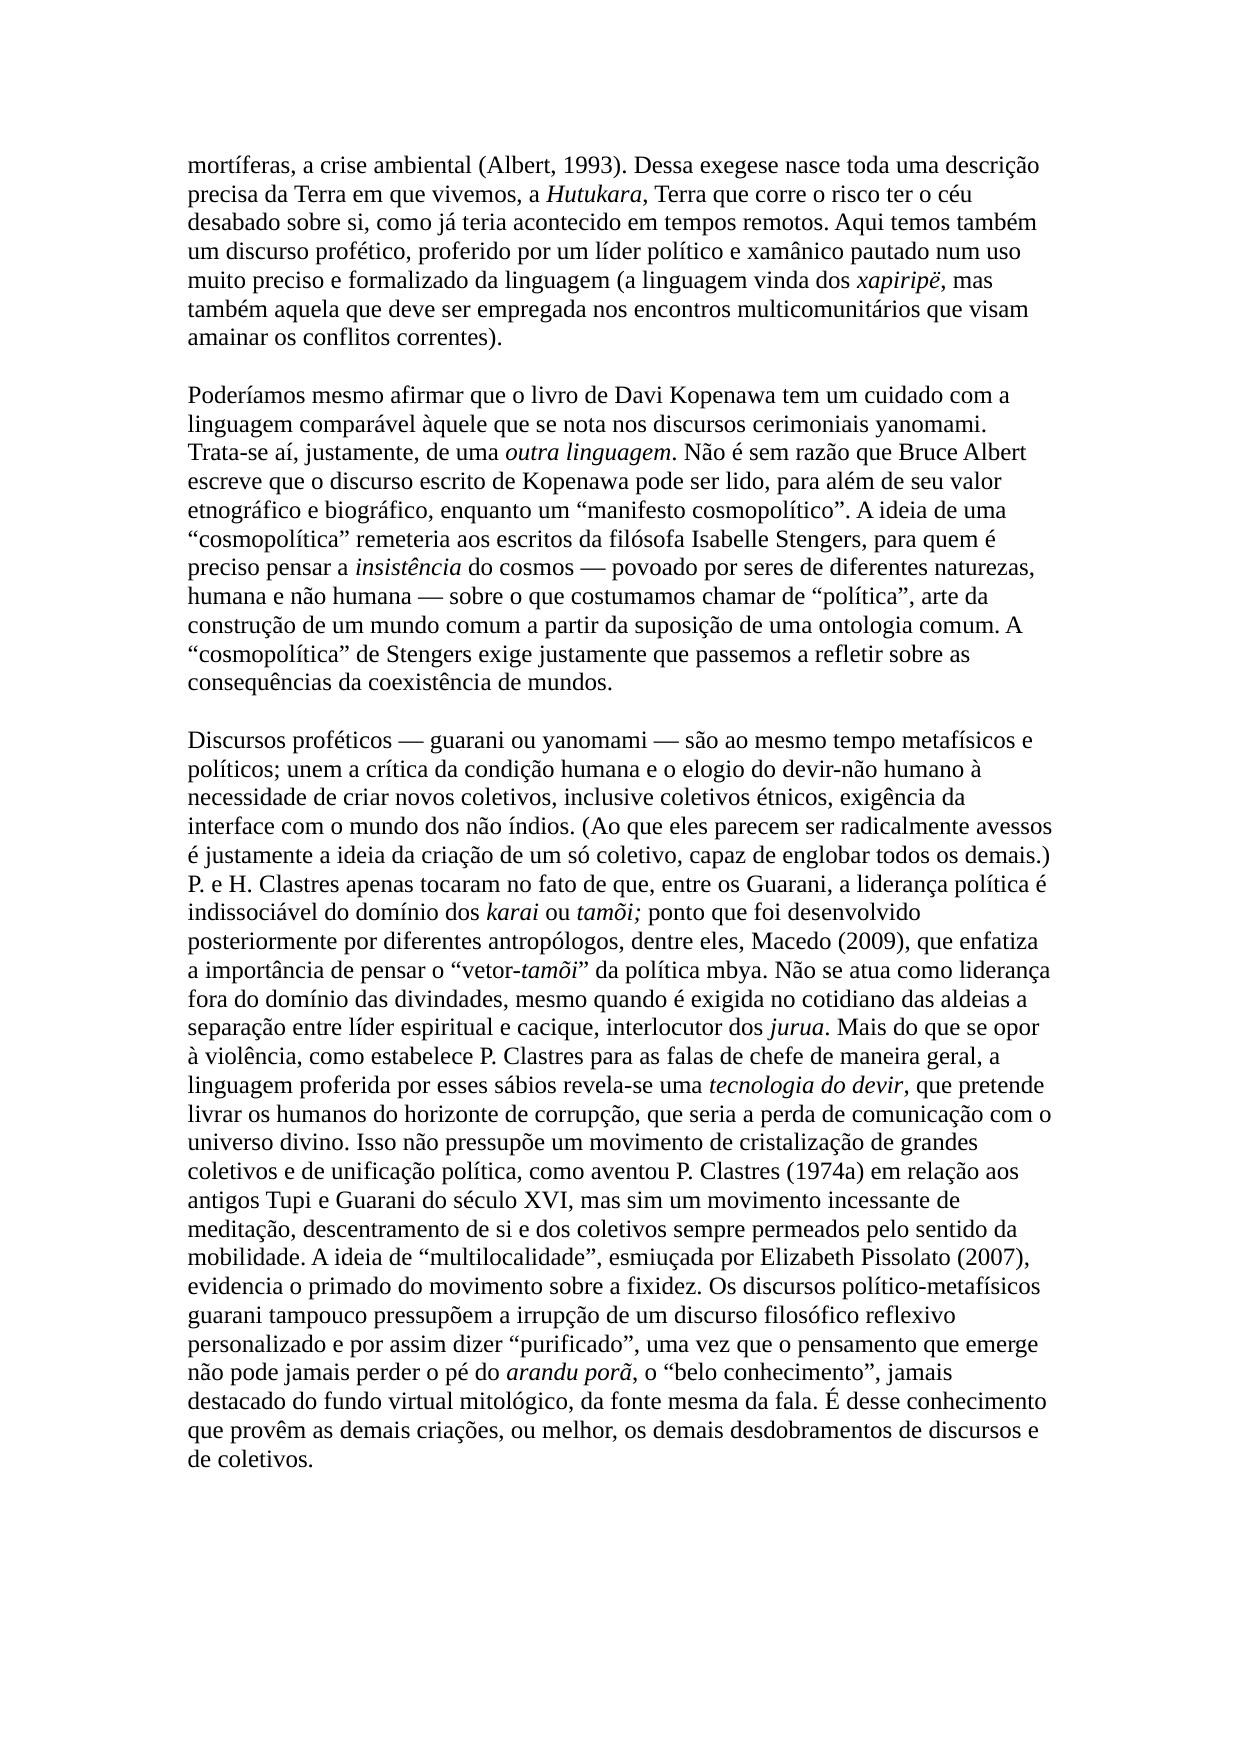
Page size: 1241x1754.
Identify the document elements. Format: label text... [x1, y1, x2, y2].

text Discursos proféticos — guarani ou yanomami — são ao mesmo tempo metafísicos e políticos; unem a crítica da condição humana e o elogio do devir-não humano à necessidade de criar novos coletivos, inclusive coletivos étnicos, exigência da interface com o mundo dos não índios. (Ao que eles parecem ser radicalmente avessos é justamente a ideia da criação de um só coletivo, capaz de englobar todos os demais.) P. e H. Clastres apenas tocaram no fato de que, entre os Guarani, a liderança política é indissociável do domínio dos karai ou tamõi; ponto que foi desenvolvido posteriormente por diferentes antropólogos, dentre eles, Macedo (2009), que enfatiza a importância de pensar o “vetor-tamõi” da política mbya. Não se atua como liderança fora do domínio das divindades, mesmo quando é exigida no cotidiano das aldeias a separação entre líder espiritual e cacique, interlocutor dos jurua. Mais do que se opor à violência, como estabelece P. Clastres para as falas de chefe de maneira geral, a linguagem proferida por esses sábios revela-se uma tecnologia do devir, que pretende livrar os humanos do horizonte de corrupção, que seria a perda de comunicação com o universo divino. Isso não pressupõe um movimento de cristalização de grandes coletivos e de unificação política, como aventou P. Clastres (1974a) em relação aos antigos Tupi e Guarani do século XVI, mas sim um movimento incessante de meditação, descentramento de si e dos coletivos sempre permeados pelo sentido da mobilidade. A ideia de “multilocalidade”, esmiuçada por Elizabeth Pissolato (2007), evidencia o primado do movimento sobre a fixidez. Os discursos político-metafísicos guarani tampouco pressupõem a irrupção de um discurso filosófico reflexivo personalizado e por assim dizer “purificado”, uma vez que o pensamento que emerge não pode jamais perder o pé do arandu porã, o “belo conhecimento”, jamais destacado do fundo virtual mitológico, da fonte mesma da fala. É desse conhecimento que provêm as demais criações, ou melhor, os demais desdobramentos de discursos e de coletivos. [187, 725, 1053, 1472]
text mortíferas, a crise ambiental (Albert, 1993). Dessa exegese nasce toda uma descrição precisa da Terra em que vivemos, a Hutukara, Terra que corre o risco ter o céu desabado sobre si, como já teria acontecido em tempos remotos. Aqui temos também um discurso profético, proferido por um líder político e xamânico pautado num uso muito preciso e formalizado da linguagem (a linguagem vinda dos xapiripë, mas também aquela que deve ser empregada nos encontros multicomunitários que visam amainar os conflitos correntes). [187, 150, 1053, 351]
text Poderíamos mesmo afirmar que o livro de Davi Kopenawa tem um cuidado com a linguagem comparável àquele que se nota nos discursos cerimoniais yanomami. Trata-se aí, justamente, de uma outra linguagem. Não é sem razão que Bruce Albert escreve que o discurso escrito de Kopenawa pode ser lido, para além de seu valor etnográfico e biográfico, enquanto um “manifesto cosmopolítico”. A ideia de uma “cosmopolítica” remeteria aos escritos da filósofa Isabelle Stengers, para quem é preciso pensar a insistência do cosmos — povoado por seres de diferentes naturezas, humana e não humana — sobre o que costumamos chamar de “política”, arte da construção de um mundo comum a partir da suposição de uma ontologia comum. A “cosmopolítica” de Stengers exige justamente que passemos a refletir sobre as consequências da coexistência de mundos. [187, 380, 1053, 696]
